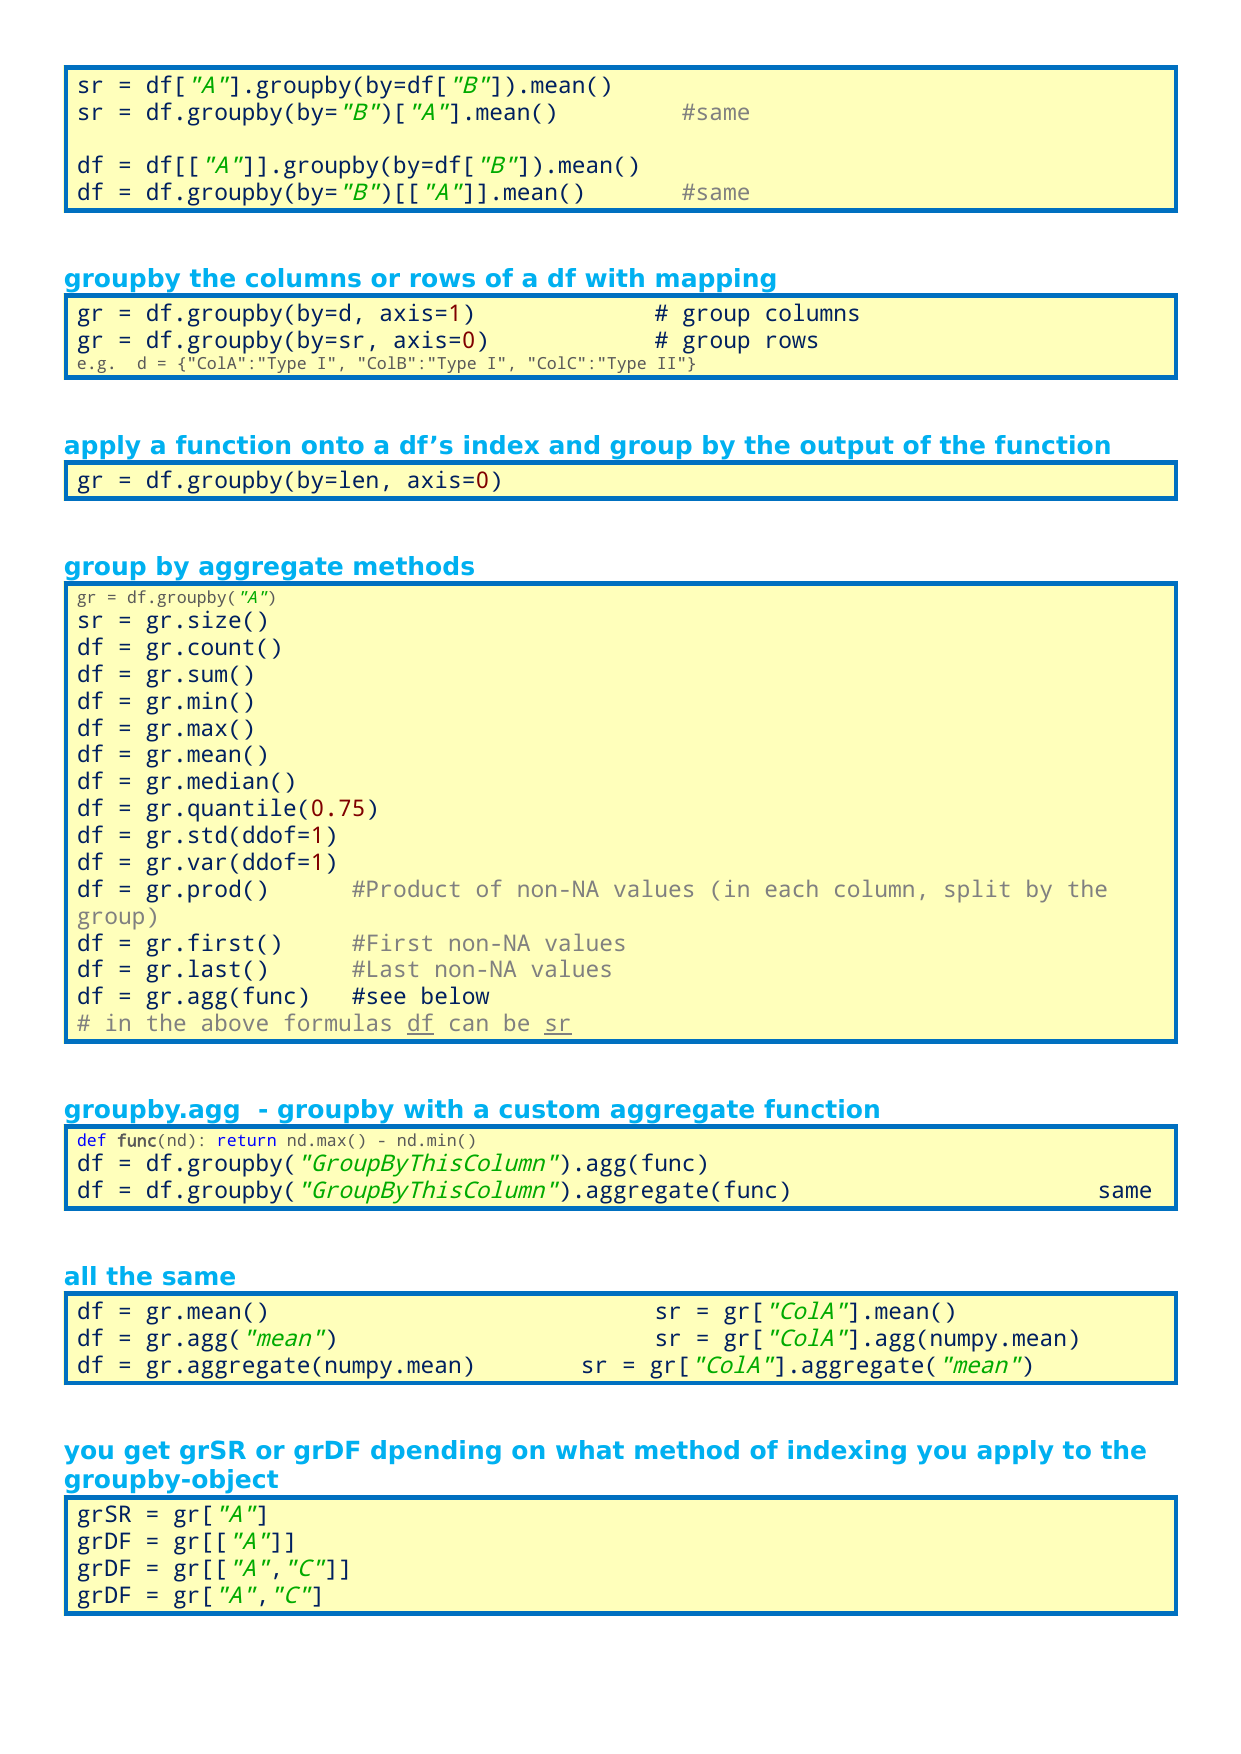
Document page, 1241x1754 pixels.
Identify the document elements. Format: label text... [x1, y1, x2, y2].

text df = df[["A"]].groupby(by=df["B"]).mean() [68, 146, 1174, 172]
title group by aggregate methods [63, 552, 1178, 581]
text gr = df.groupby(by=d, axis=1) # group columns [68, 298, 1174, 320]
text df = gr.min() [68, 681, 1174, 708]
text def func(nd): return nd.max() - nd.min() [68, 1129, 1174, 1144]
text df = gr.max() [68, 708, 1174, 735]
text grDF = gr["A","C"] [68, 1575, 1174, 1611]
title you get grSR or grDF dpending on what method of indexing you apply to the groupby-object [63, 1436, 1178, 1495]
text df = gr.agg("mean") sr = gr["ColA"].agg(numpy.mean) [68, 1318, 1174, 1345]
text df = gr.mean() sr = gr["ColA"].mean() [68, 1296, 1174, 1318]
text df = gr.last() #Last non-NA values [68, 950, 1174, 977]
text gr = df.groupby(by=sr, axis=0) # group rows [68, 320, 1174, 347]
text # in the above formulas df can be sr [68, 1003, 1174, 1039]
text grDF = gr[["A"]] [68, 1522, 1174, 1548]
text grSR = gr["A"] [68, 1500, 1174, 1522]
text sr = df["A"].groupby(by=df["B"]).mean() [68, 70, 1174, 92]
text sr = gr.size() [68, 600, 1174, 627]
text df = gr.aggregate(numpy.mean) sr = gr["ColA"].aggregate("mean") [68, 1345, 1174, 1381]
text df = df.groupby("GroupByThisColumn").agg(func) [68, 1144, 1174, 1171]
text df = gr.prod() #Product of non-NA values (in each column, split by the group) [68, 869, 1174, 923]
text grDF = gr[["A","C"]] [68, 1548, 1174, 1575]
text df = gr.sum() [68, 654, 1174, 681]
title groupby.agg - groupby with a custom aggregate function [63, 1095, 1178, 1124]
text df = df.groupby(by="B")[["A"]].mean() #same [68, 172, 1174, 208]
text df = gr.quantile(0.75) [68, 788, 1174, 815]
text sr = df.groupby(by="B")["A"].mean() #same [68, 92, 1174, 119]
text e.g. d = {"ColA":"Type I", "ColB":"Type I", "ColC":"Type II"} [68, 347, 1174, 375]
text gr = df.groupby("A") [68, 586, 1174, 600]
text gr = df.groupby(by=len, axis=0) [68, 465, 1174, 496]
title apply a function onto a df’s index and group by the output of the function [63, 431, 1178, 460]
text df = gr.count() [68, 627, 1174, 654]
title groupby the columns or rows of a df with mapping [63, 264, 1178, 293]
text df = gr.mean() [68, 735, 1174, 762]
text df = gr.std(ddof=1) [68, 815, 1174, 842]
text df = gr.first() #First non-NA values [68, 923, 1174, 950]
title all the same [63, 1262, 1178, 1291]
text df = gr.median() [68, 762, 1174, 788]
text df = gr.var(ddof=1) [68, 842, 1174, 869]
text df = df.groupby("GroupByThisColumn").aggregate(func) same [68, 1171, 1174, 1206]
text df = gr.agg(func) #see below [68, 977, 1174, 1003]
